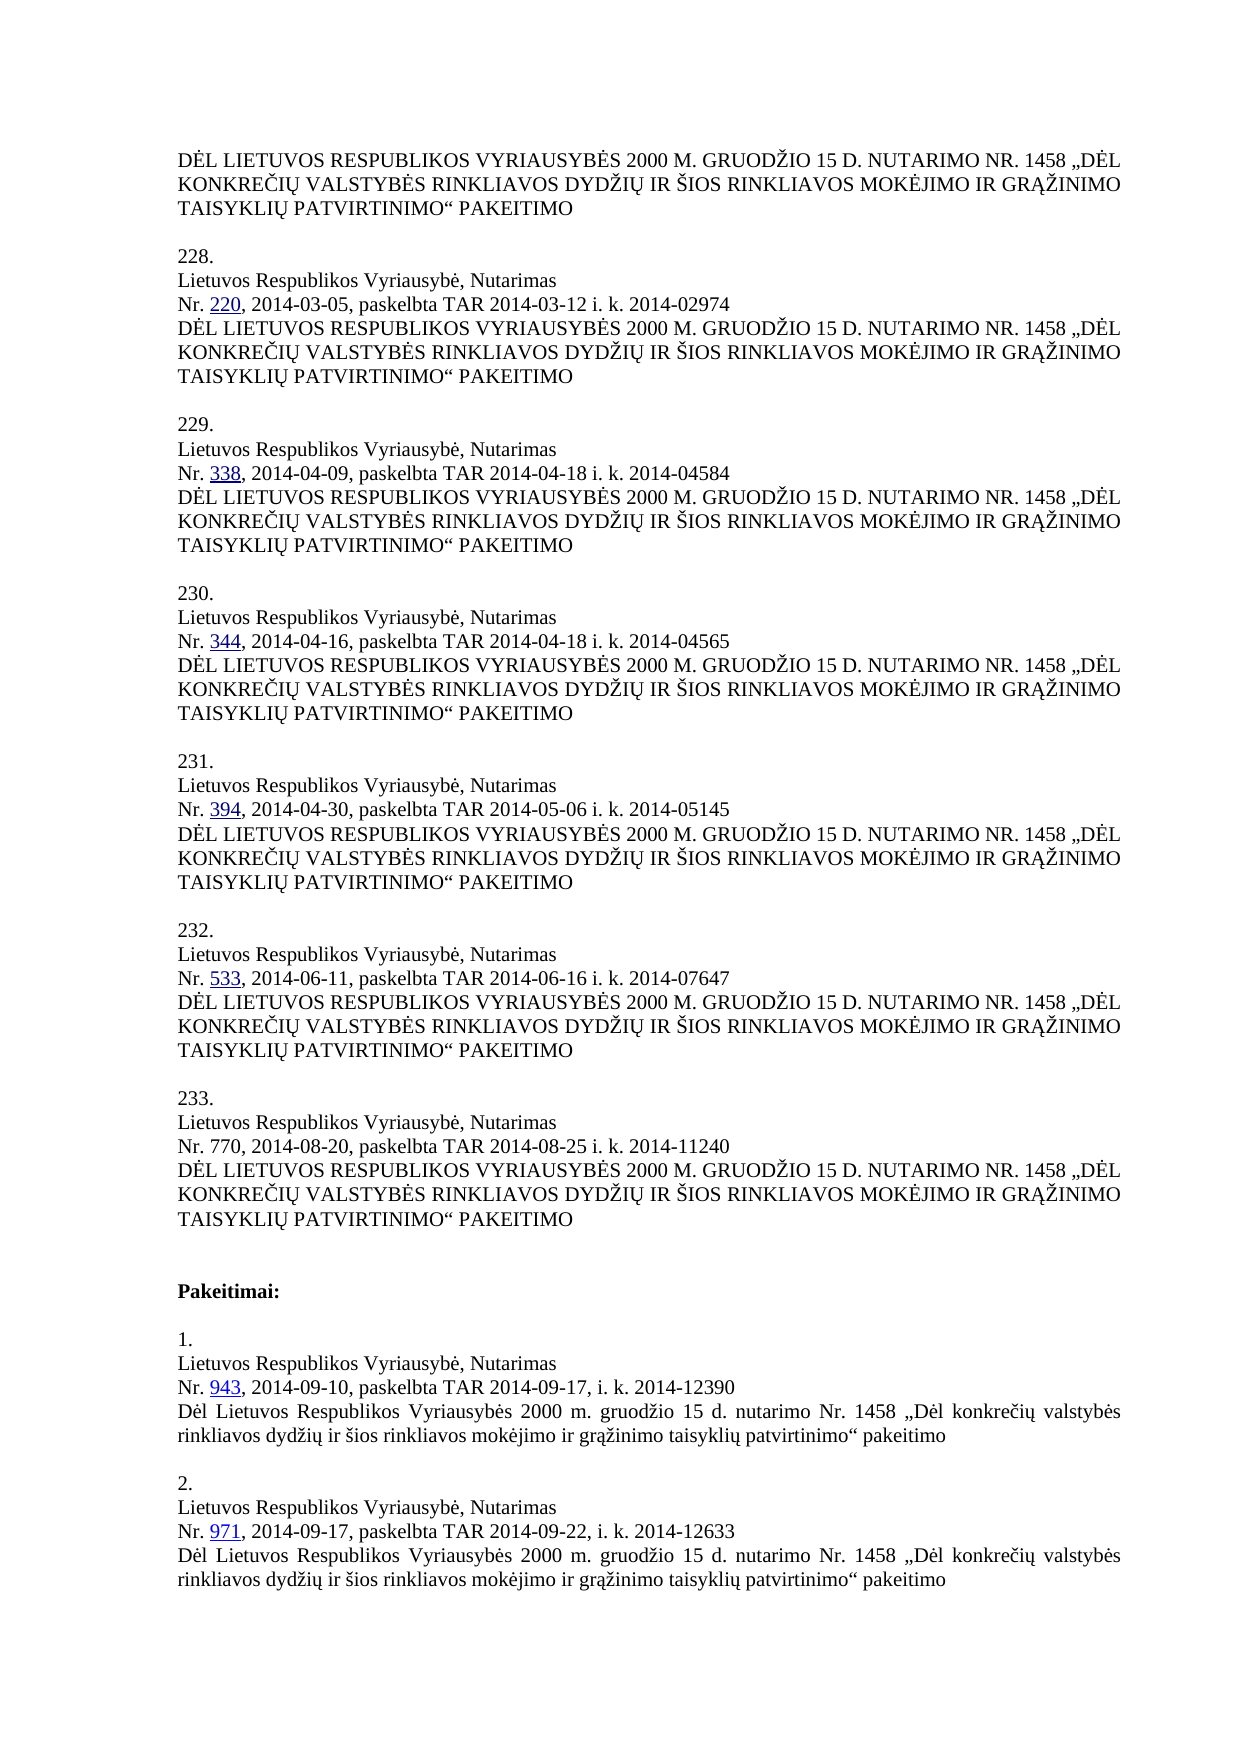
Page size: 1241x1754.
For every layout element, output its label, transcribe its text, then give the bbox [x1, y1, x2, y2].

text Nr. 971, 2014-09-17, paskelbta TAR 2014-09-22, i. k. 2014-12633 [177, 1519, 1122, 1543]
text Nr. 770, 2014-08-20, paskelbta TAR 2014-08-25 i. k. 2014-11240 [177, 1134, 1122, 1158]
text Dėl Lietuvos Respublikos Vyriausybės 2000 m. gruodžio 15 d. nutarimo Nr. 1458 „Dėl konkrečių valstybės rinkliavos dydžių ir šios rinkliavos mokėjimo ir grąžinimo taisyklių patvirtinimo“ pakeitimo [177, 1399, 1122, 1447]
text Nr. 220, 2014-03-05, paskelbta TAR 2014-03-12 i. k. 2014-02974 [177, 292, 1122, 316]
text DĖL LIETUVOS RESPUBLIKOS VYRIAUSYBĖS 2000 M. GRUODŽIO 15 D. NUTARIMO NR. 1458 „DĖL KONKREČIŲ VALSTYBĖS RINKLIAVOS DYDŽIŲ IR ŠIOS RINKLIAVOS MOKĖJIMO IR GRĄŽINIMO TAISYKLIŲ PATVIRTINIMO“ PAKEITIMO [177, 316, 1122, 388]
text Lietuvos Respublikos Vyriausybė, Nutarimas [177, 268, 1122, 292]
text 229. [177, 412, 1122, 436]
text 230. [177, 581, 1122, 605]
text Lietuvos Respublikos Vyriausybė, Nutarimas [177, 1351, 1122, 1375]
text 2. [177, 1471, 1122, 1495]
text Lietuvos Respublikos Vyriausybė, Nutarimas [177, 1110, 1122, 1134]
text 232. [177, 918, 1122, 942]
text DĖL LIETUVOS RESPUBLIKOS VYRIAUSYBĖS 2000 M. GRUODŽIO 15 D. NUTARIMO NR. 1458 „DĖL KONKREČIŲ VALSTYBĖS RINKLIAVOS DYDŽIŲ IR ŠIOS RINKLIAVOS MOKĖJIMO IR GRĄŽINIMO TAISYKLIŲ PATVIRTINIMO“ PAKEITIMO [177, 1158, 1122, 1231]
text 228. [177, 244, 1122, 268]
text Nr. 344, 2014-04-16, paskelbta TAR 2014-04-18 i. k. 2014-04565 [177, 629, 1122, 653]
text Dėl Lietuvos Respublikos Vyriausybės 2000 m. gruodžio 15 d. nutarimo Nr. 1458 „Dėl konkrečių valstybės rinkliavos dydžių ir šios rinkliavos mokėjimo ir grąžinimo taisyklių patvirtinimo“ pakeitimo [177, 1543, 1122, 1591]
text Lietuvos Respublikos Vyriausybė, Nutarimas [177, 942, 1122, 966]
text 233. [177, 1086, 1122, 1110]
text DĖL LIETUVOS RESPUBLIKOS VYRIAUSYBĖS 2000 M. GRUODŽIO 15 D. NUTARIMO NR. 1458 „DĖL KONKREČIŲ VALSTYBĖS RINKLIAVOS DYDŽIŲ IR ŠIOS RINKLIAVOS MOKĖJIMO IR GRĄŽINIMO TAISYKLIŲ PATVIRTINIMO“ PAKEITIMO [177, 484, 1122, 557]
text Lietuvos Respublikos Vyriausybė, Nutarimas [177, 605, 1122, 629]
text Nr. 533, 2014-06-11, paskelbta TAR 2014-06-16 i. k. 2014-07647 [177, 966, 1122, 990]
text 1. [177, 1327, 1122, 1351]
text Lietuvos Respublikos Vyriausybė, Nutarimas [177, 436, 1122, 461]
text DĖL LIETUVOS RESPUBLIKOS VYRIAUSYBĖS 2000 M. GRUODŽIO 15 D. NUTARIMO NR. 1458 „DĖL KONKREČIŲ VALSTYBĖS RINKLIAVOS DYDŽIŲ IR ŠIOS RINKLIAVOS MOKĖJIMO IR GRĄŽINIMO TAISYKLIŲ PATVIRTINIMO“ PAKEITIMO [177, 990, 1122, 1062]
text Nr. 943, 2014-09-10, paskelbta TAR 2014-09-17, i. k. 2014-12390 [177, 1375, 1122, 1399]
text Pakeitimai: [177, 1279, 1122, 1303]
text 231. [177, 749, 1122, 773]
text Nr. 394, 2014-04-30, paskelbta TAR 2014-05-06 i. k. 2014-05145 [177, 797, 1122, 821]
text Nr. 338, 2014-04-09, paskelbta TAR 2014-04-18 i. k. 2014-04584 [177, 461, 1122, 484]
text DĖL LIETUVOS RESPUBLIKOS VYRIAUSYBĖS 2000 M. GRUODŽIO 15 D. NUTARIMO NR. 1458 „DĖL KONKREČIŲ VALSTYBĖS RINKLIAVOS DYDŽIŲ IR ŠIOS RINKLIAVOS MOKĖJIMO IR GRĄŽINIMO TAISYKLIŲ PATVIRTINIMO“ PAKEITIMO [177, 821, 1122, 894]
text DĖL LIETUVOS RESPUBLIKOS VYRIAUSYBĖS 2000 M. GRUODŽIO 15 D. NUTARIMO NR. 1458 „DĖL KONKREČIŲ VALSTYBĖS RINKLIAVOS DYDŽIŲ IR ŠIOS RINKLIAVOS MOKĖJIMO IR GRĄŽINIMO TAISYKLIŲ PATVIRTINIMO“ PAKEITIMO [177, 653, 1122, 725]
text DĖL LIETUVOS RESPUBLIKOS VYRIAUSYBĖS 2000 M. GRUODŽIO 15 D. NUTARIMO NR. 1458 „DĖL KONKREČIŲ VALSTYBĖS RINKLIAVOS DYDŽIŲ IR ŠIOS RINKLIAVOS MOKĖJIMO IR GRĄŽINIMO TAISYKLIŲ PATVIRTINIMO“ PAKEITIMO [177, 148, 1122, 220]
text Lietuvos Respublikos Vyriausybė, Nutarimas [177, 773, 1122, 797]
text Lietuvos Respublikos Vyriausybė, Nutarimas [177, 1495, 1122, 1519]
